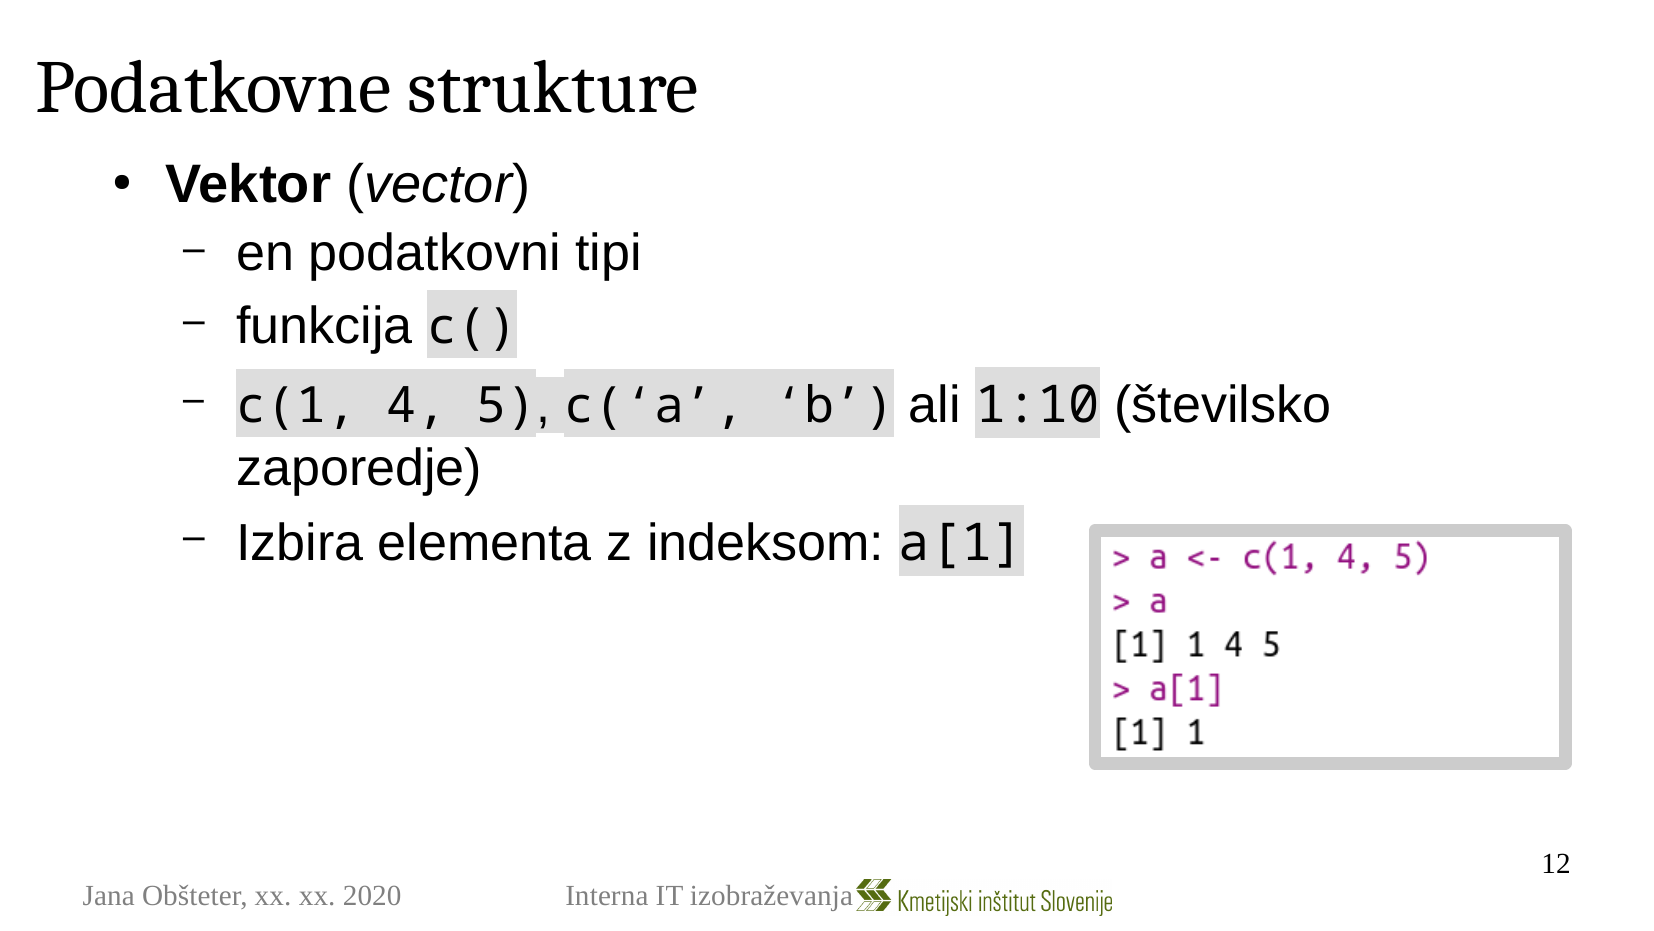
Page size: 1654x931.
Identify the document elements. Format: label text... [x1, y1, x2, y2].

picture [856, 879, 1112, 916]
list Vektor (vector) en podatkovni tipi funkcija c() c(1, 4, 5), c(‘a’, ‘b’) ali 1:10 (številsko zaporedje) Izbira elementa z indeksom: a[1] [94, 153, 1583, 758]
title Podatkovne strukture [35, 21, 1524, 154]
picture [1101, 536, 1560, 758]
